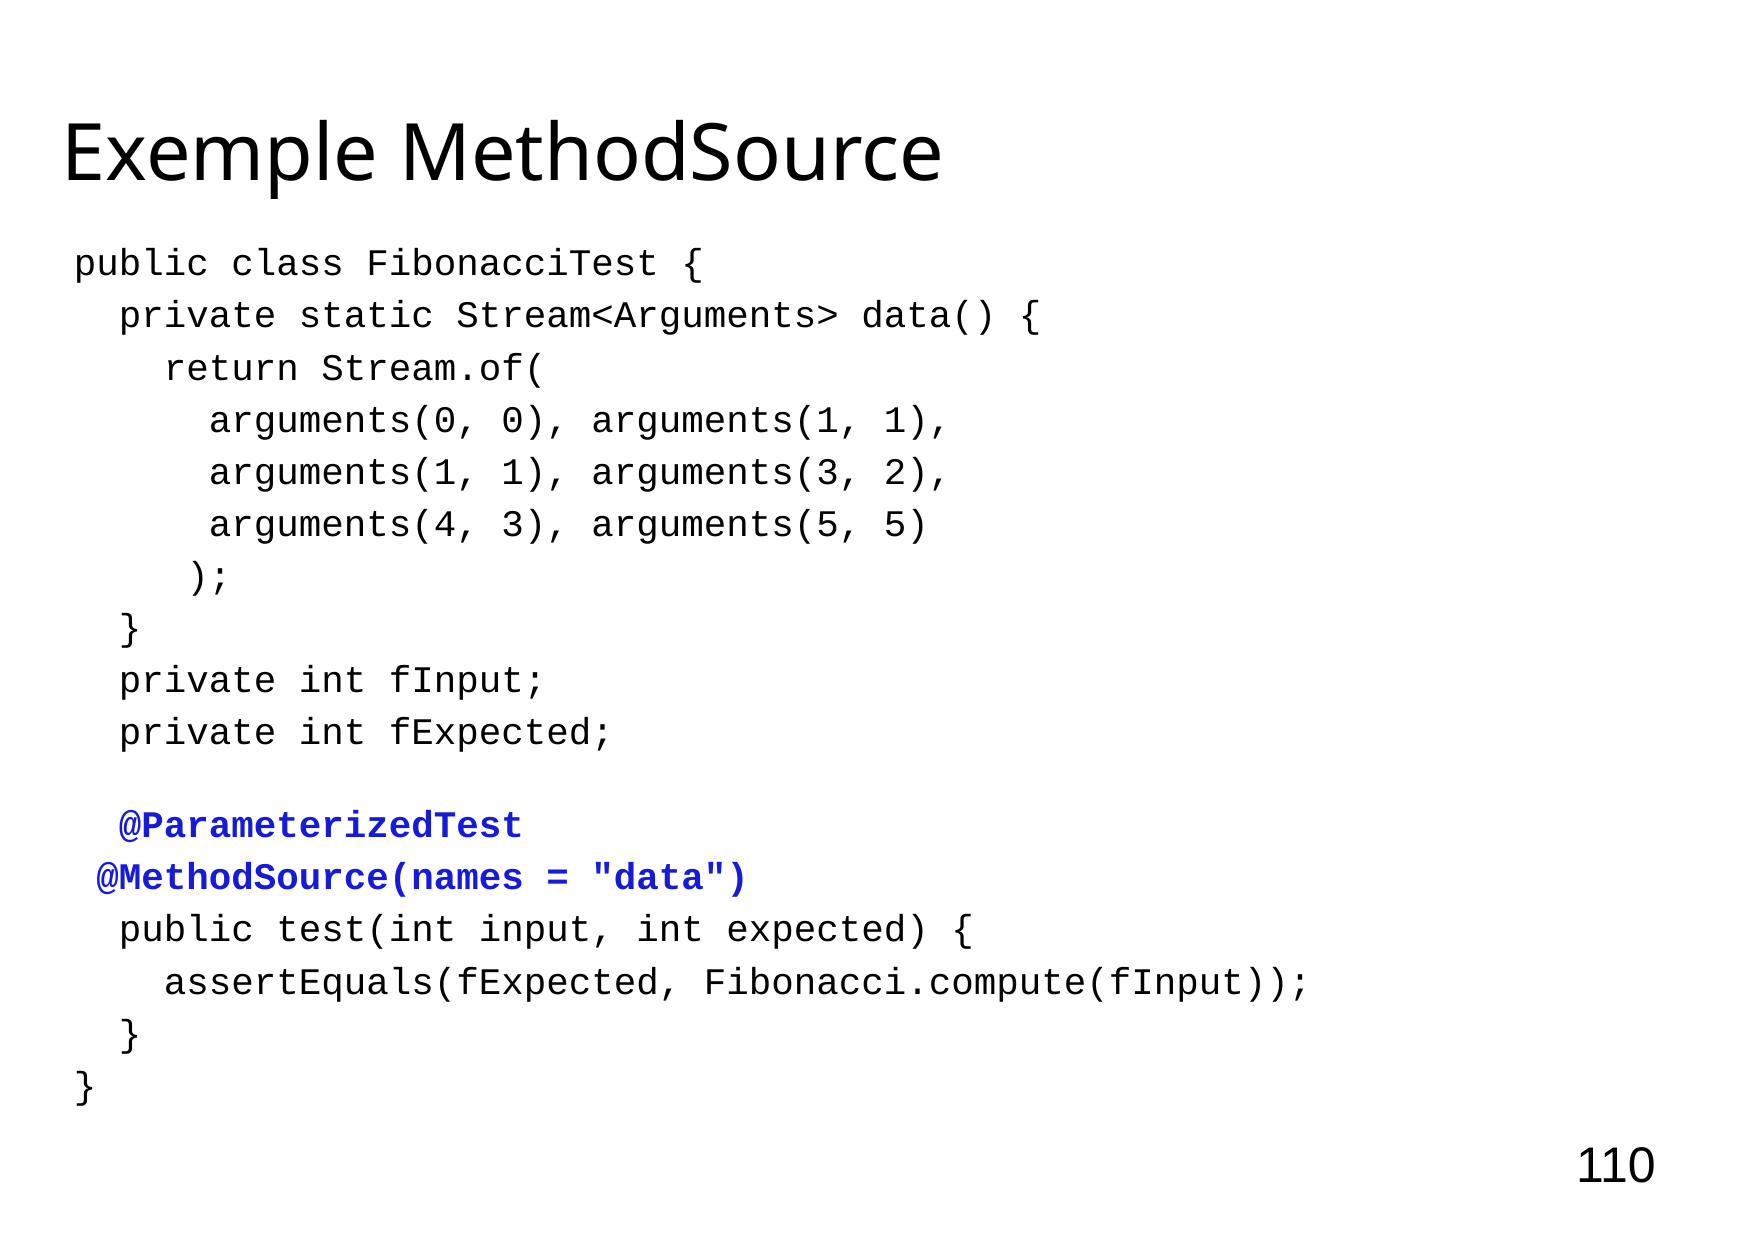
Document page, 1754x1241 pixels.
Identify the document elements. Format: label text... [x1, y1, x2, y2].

text_box 110 [1573, 1130, 1729, 1193]
text_box public class FibonacciTest { private static Stream<Arguments> data() { return Stream.of( arguments(0, 0), arguments(1, 1), arguments(1, 1), arguments(3, 2), arguments(4, 3), arguments(5, 5) ); } private int fInput; private int fExpected; @ParameterizedTest @MethodSource(names = "data") public test(int input, int expected) { assertEquals(fExpected, Fibonacci.compute(fInput)); } } [71, 225, 1674, 1106]
title Exemple MethodSource [59, 98, 1695, 309]
